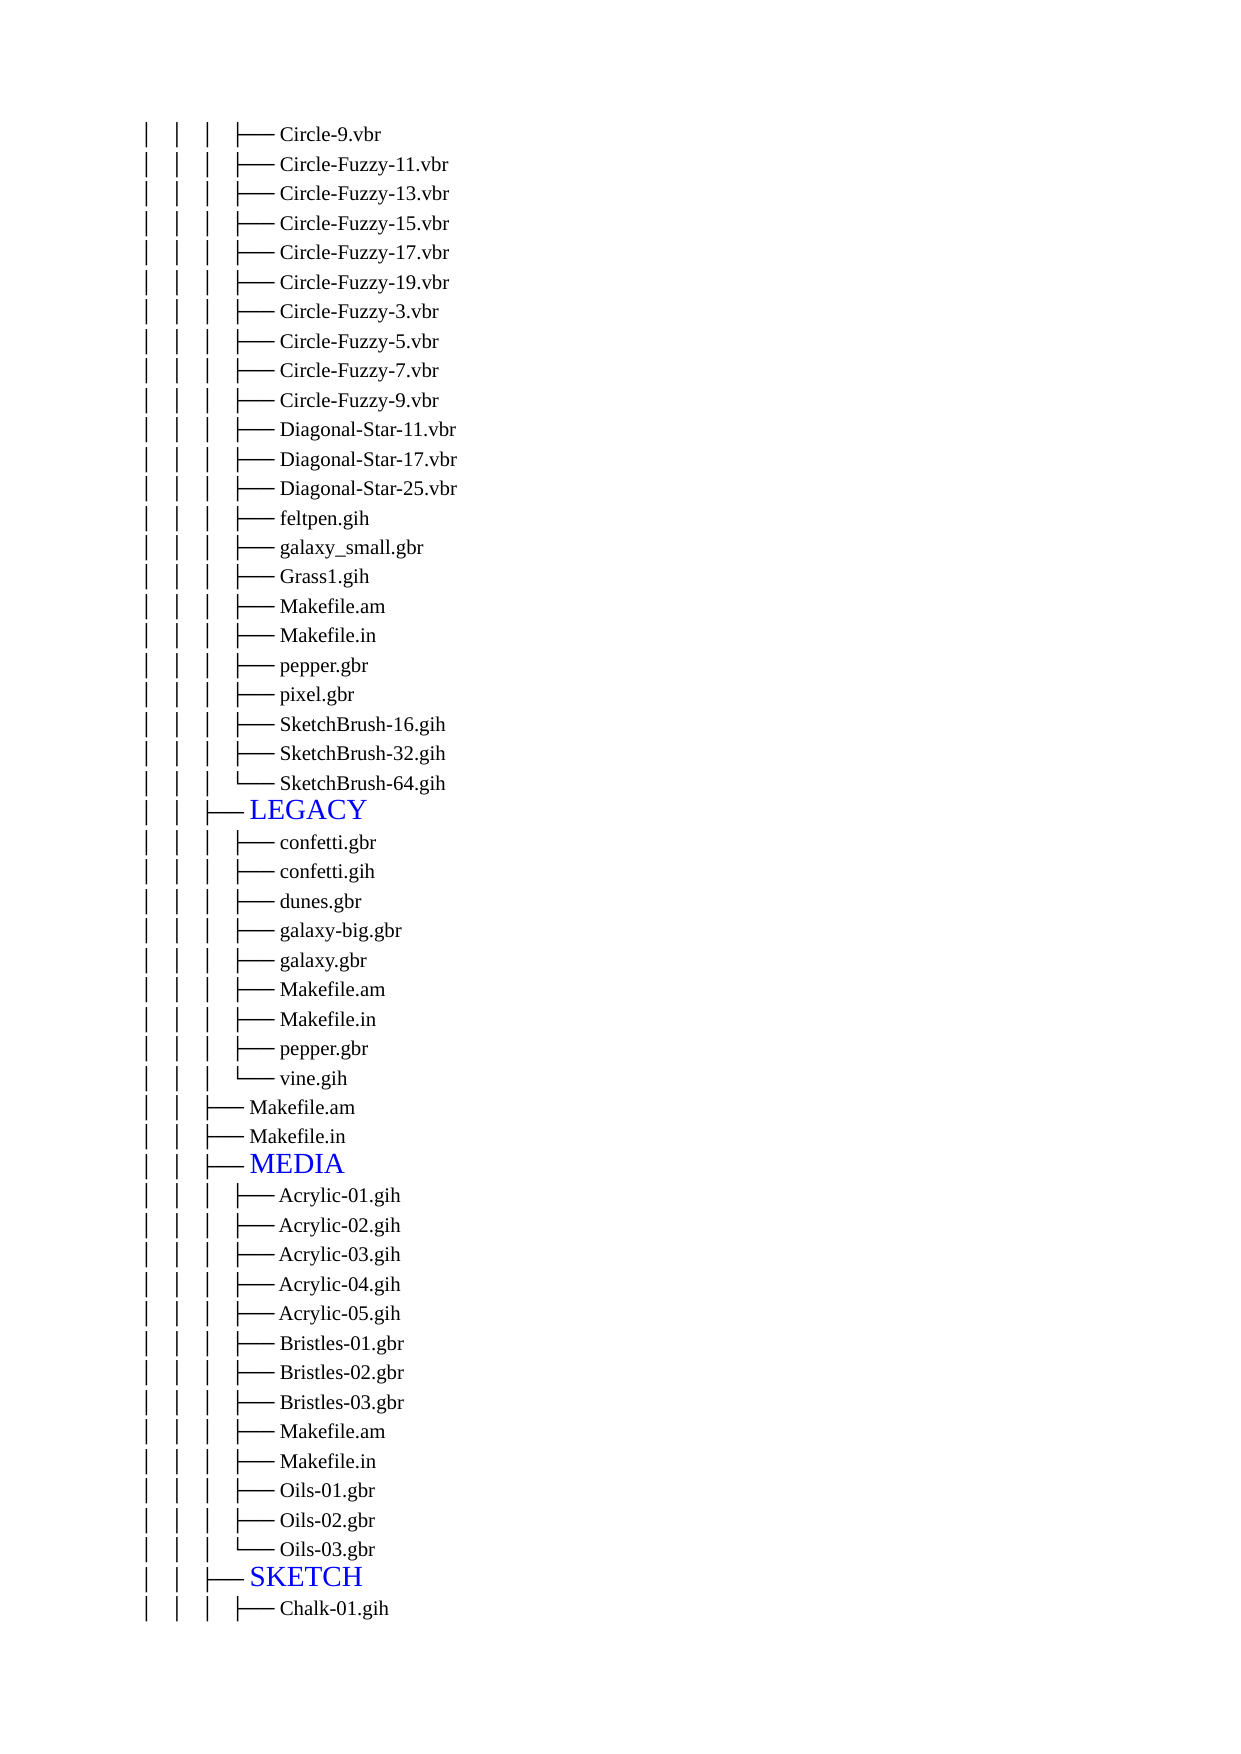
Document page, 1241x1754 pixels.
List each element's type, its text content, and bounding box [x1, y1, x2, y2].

text │ │ │ ├── confetti.gbr [118, 826, 1122, 855]
text │ │ │ ├── Makefile.in [118, 1002, 1122, 1032]
text │ │ ├── Makefile.in [118, 1120, 1122, 1150]
text │ │ │ ├── Makefile.in [118, 619, 1122, 649]
text │ │ │ ├── feltpen.gih [118, 501, 1122, 531]
text │ │ │ ├── Circle-Fuzzy-15.vbr [118, 207, 1122, 236]
text │ │ │ ├── Circle-Fuzzy-13.vbr [118, 177, 1122, 207]
text │ │ │ ├── confetti.gih [118, 855, 1122, 884]
text │ │ │ ├── galaxy_small.gbr [118, 531, 1122, 560]
text │ │ │ ├── Diagonal-Star-11.vbr [118, 413, 1122, 442]
text │ │ │ ├── Acrylic-01.gih [118, 1179, 1122, 1209]
text │ │ ├── LEGACY [118, 796, 1122, 826]
text │ │ │ ├── pixel.gbr [118, 678, 1122, 708]
text │ │ │ ├── Bristles-03.gbr [118, 1386, 1122, 1415]
text │ │ │ ├── Acrylic-03.gih [118, 1238, 1122, 1268]
text │ │ │ ├── Diagonal-Star-17.vbr [118, 442, 1122, 472]
text │ │ │ ├── Circle-Fuzzy-9.vbr [118, 383, 1122, 413]
text │ │ │ └── SketchBrush-64.gih [118, 767, 1122, 796]
text │ │ │ ├── Circle-Fuzzy-5.vbr [118, 324, 1122, 354]
text │ │ │ ├── galaxy.gbr [118, 943, 1122, 973]
text │ │ │ ├── Circle-Fuzzy-17.vbr [118, 236, 1122, 266]
text │ │ │ ├── galaxy-big.gbr [118, 914, 1122, 943]
text │ │ │ ├── Makefile.am [118, 973, 1122, 1002]
text │ │ │ ├── Grass1.gih [118, 560, 1122, 590]
text │ │ │ ├── Makefile.am [118, 1415, 1122, 1445]
text │ │ │ ├── Circle-Fuzzy-19.vbr [118, 266, 1122, 295]
text │ │ │ ├── Circle-Fuzzy-11.vbr [118, 148, 1122, 177]
text │ │ │ ├── Chalk-01.gih [118, 1592, 1122, 1622]
text │ │ ├── Makefile.am [118, 1091, 1122, 1120]
text │ │ │ └── Oils-03.gbr [118, 1533, 1122, 1563]
text │ │ │ ├── Makefile.in [118, 1445, 1122, 1474]
text │ │ │ ├── Circle-9.vbr [118, 118, 1122, 148]
text │ │ │ ├── Makefile.am [118, 590, 1122, 619]
text │ │ ├── SKETCH [118, 1563, 1122, 1592]
text │ │ │ ├── Diagonal-Star-25.vbr [118, 472, 1122, 501]
text │ │ │ ├── Acrylic-04.gih [118, 1268, 1122, 1297]
text │ │ │ ├── Acrylic-02.gih [118, 1209, 1122, 1238]
text │ │ │ ├── Circle-Fuzzy-3.vbr [118, 295, 1122, 324]
text │ │ │ ├── dunes.gbr [118, 884, 1122, 914]
text │ │ │ ├── SketchBrush-32.gih [118, 737, 1122, 767]
text │ │ │ ├── Circle-Fuzzy-7.vbr [118, 354, 1122, 383]
text │ │ │ ├── Acrylic-05.gih [118, 1297, 1122, 1327]
text │ │ │ ├── pepper.gbr [118, 1032, 1122, 1061]
text │ │ ├── MEDIA [118, 1150, 1122, 1179]
text │ │ │ ├── pepper.gbr [118, 649, 1122, 678]
text │ │ │ └── vine.gih [118, 1061, 1122, 1091]
text │ │ │ ├── SketchBrush-16.gih [118, 708, 1122, 737]
text │ │ │ ├── Oils-01.gbr [118, 1474, 1122, 1504]
text │ │ │ ├── Bristles-02.gbr [118, 1356, 1122, 1386]
text │ │ │ ├── Oils-02.gbr [118, 1504, 1122, 1533]
text │ │ │ ├── Bristles-01.gbr [118, 1327, 1122, 1356]
